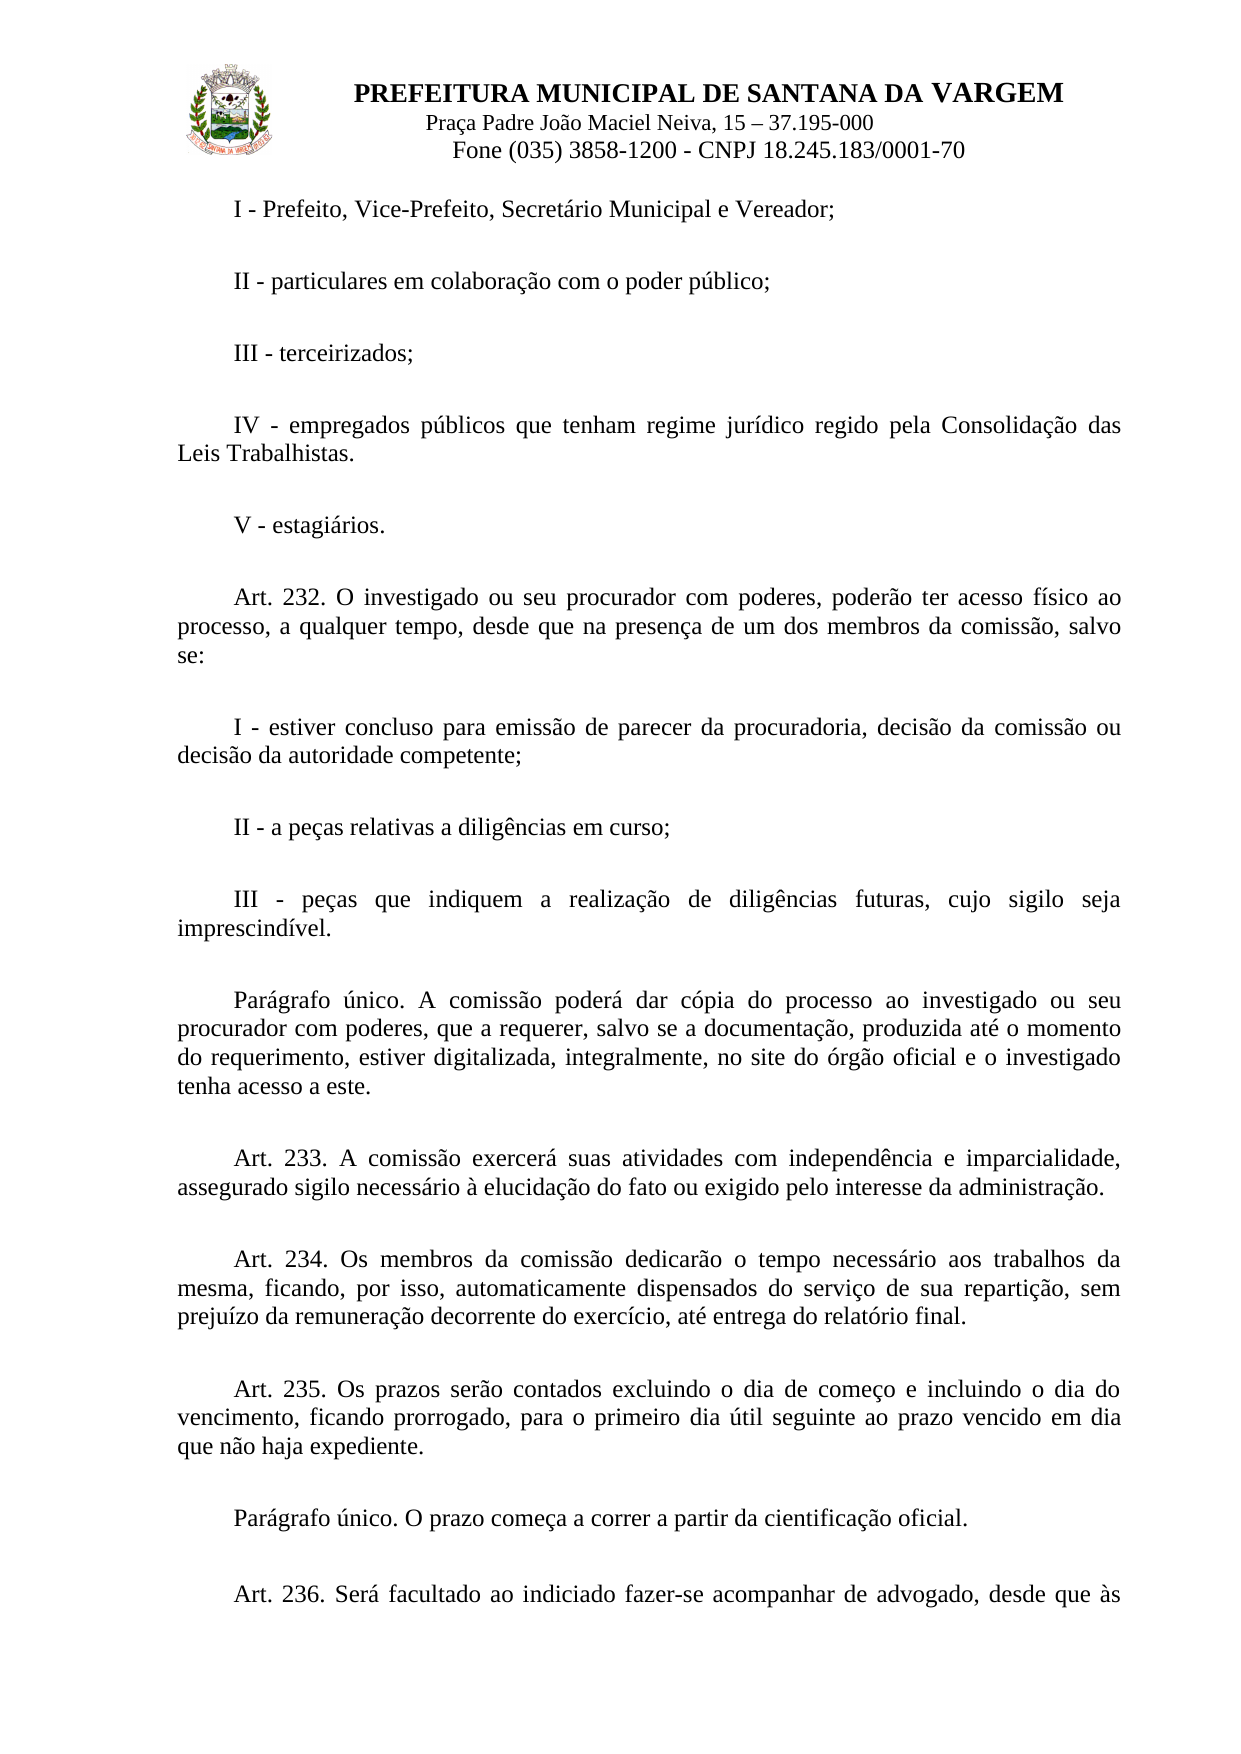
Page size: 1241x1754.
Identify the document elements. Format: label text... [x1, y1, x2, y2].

text Art. 234. Os membros da comissão dedicarão o tempo necessário aos trabalhos da mesma, ficando, por isso, automaticamente dispensados do serviço de sua repartição, sem prejuízo da remuneração decorrente do exercício, até entrega do relatório final. [177, 1244, 1122, 1330]
picture [186, 64, 273, 155]
text II - particulares em colaboração com o poder público; [177, 266, 1122, 295]
text I - Prefeito, Vice-Prefeito, Secretário Municipal e Vereador; [177, 194, 1122, 223]
text Art. 236. Será facultado ao indiciado fazer-se acompanhar de advogado, desde que às [177, 1579, 1122, 1608]
text IV - empregados públicos que tenham regime jurídico regido pela Consolidação das Leis Trabalhistas. [177, 410, 1122, 467]
text V - estagiários. [177, 510, 1122, 539]
text I - estiver concluso para emissão de parecer da procuradoria, decisão da comissão ou decisão da autoridade competente; [177, 712, 1122, 769]
text Art. 235. Os prazos serão contados excluindo o dia de começo e incluindo o dia do vencimento, ficando prorrogado, para o primeiro dia útil seguinte ao prazo vencido em dia que não haja expediente. [177, 1374, 1122, 1460]
text Parágrafo único. A comissão poderá dar cópia do processo ao investigado ou seu procurador com poderes, que a requerer, salvo se a documentação, produzida até o momento do requerimento, estiver digitalizada, integralmente, no site do órgão oficial e o investigado tenha acesso a este. [177, 985, 1122, 1100]
text III - peças que indiquem a realização de diligências futuras, cujo sigilo seja imprescindível. [177, 884, 1122, 942]
text Art. 233. A comissão exercerá suas atividades com independência e imparcialidade, assegurado sigilo necessário à elucidação do fato ou exigido pelo interesse da administração. [177, 1143, 1122, 1201]
text II - a peças relativas a diligências em curso; [177, 812, 1122, 841]
text III - terceirizados; [177, 338, 1122, 367]
text Parágrafo único. O prazo começa a correr a partir da cientificação oficial. [177, 1503, 1122, 1532]
text Art. 232. O investigado ou seu procurador com poderes, poderão ter acesso físico ao processo, a qualquer tempo, desde que na presença de um dos membros da comissão, salvo se: [177, 582, 1122, 668]
